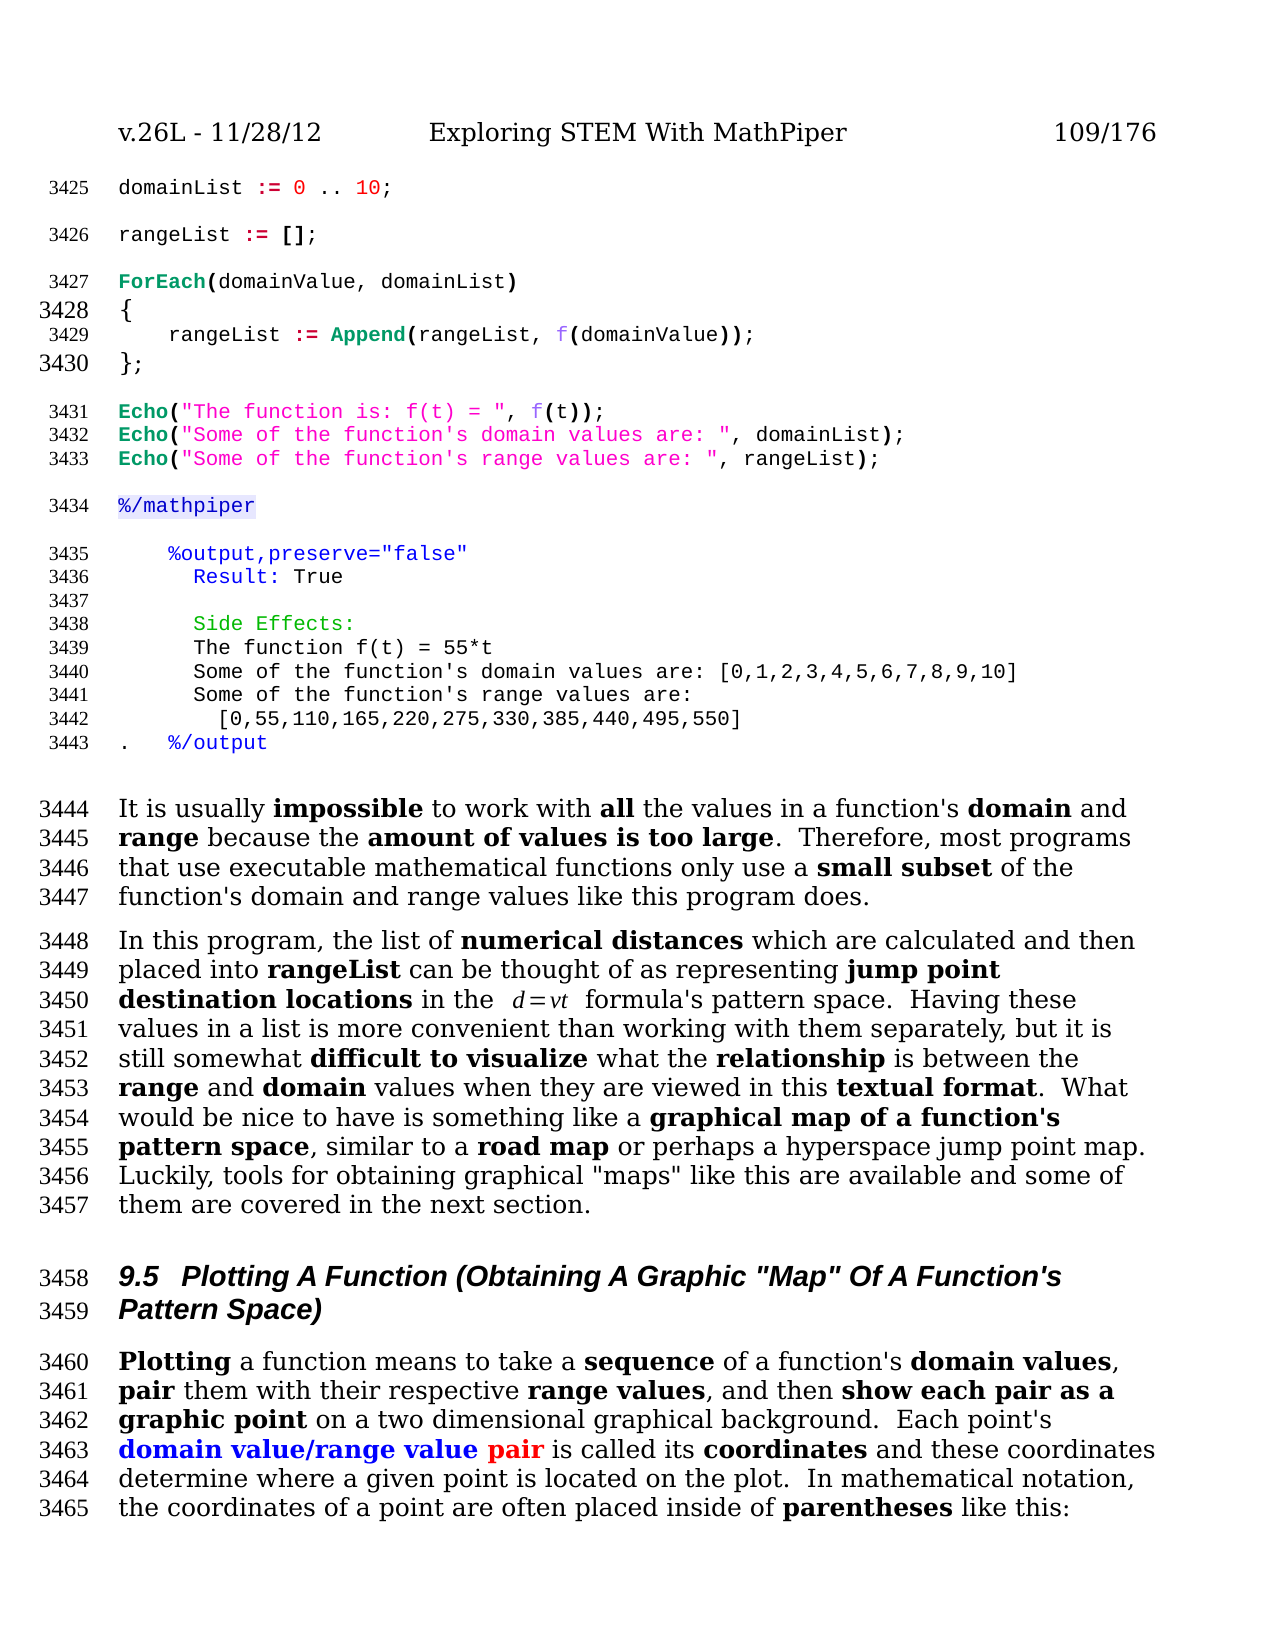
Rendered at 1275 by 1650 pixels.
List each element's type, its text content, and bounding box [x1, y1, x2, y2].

text Echo("The function is: f(t) = ", f(t)); [118, 401, 1157, 424]
text In this program, the list of numerical distances which are calculated and then placed into rangeList can be thought of as representing jump point destination locations in theformula's pattern space. Having these values in a list is more convenient than working with them separately, but it is still somewhat difficult to visualize what the relationship is between the range and domain values when they are viewed in this textual format. What would be nice to have is something like a graphical map of a function's pattern space, similar to a road map or perhaps a hyperspace jump point map. Luckily, tools for obtaining graphical "maps" like this are available and some of them are covered in the next section. [118, 926, 1157, 1219]
text ForEach(domainValue, domainList) [118, 271, 1157, 295]
text Some of the function's range values are: [118, 684, 1157, 708]
text %/mathpiper [118, 495, 1157, 519]
text Side Effects: [118, 613, 1157, 637]
text rangeList := Append(rangeList, f(domainValue)); [118, 324, 1157, 348]
text { [118, 295, 1157, 324]
text Some of the function's domain values are: [0,1,2,3,4,5,6,7,8,9,10] [118, 661, 1157, 684]
text The function f(t) = 55*t [118, 637, 1157, 661]
text rangeList := []; [118, 224, 1157, 248]
text }; [118, 348, 1157, 377]
text Result: True [118, 566, 1157, 590]
text . %/output [118, 732, 1157, 755]
text Echo("Some of the function's range values are: ", rangeList); [118, 448, 1157, 472]
subtitle Plotting A Function (Obtaining A Graphic "Map" Of A Function's Pattern Space) [118, 1259, 1157, 1326]
text It is usually impossible to work with all the values in a function's domain and range because the amount of values is too large. Therefore, most programs that use executable mathematical functions only use a small subset of the function's domain and range values like this program does. [118, 794, 1157, 911]
text domainList := 0 .. 10; [118, 177, 1157, 200]
text Echo("Some of the function's domain values are: ", domainList); [118, 424, 1157, 448]
text [0,55,110,165,220,275,330,385,440,495,550] [118, 708, 1157, 732]
text %output,preserve="false" [118, 542, 1157, 566]
text Plotting a function means to take a sequence of a function's domain values, pair them with their respective range values, and then show each pair as a graphic point on a two dimensional graphical background. Each point's domain value/range value pair is called its coordinates and these coordinates determine where a given point is located on the plot. In mathematical notation, the coordinates of a point are often placed inside of parentheses like this: [118, 1347, 1157, 1523]
